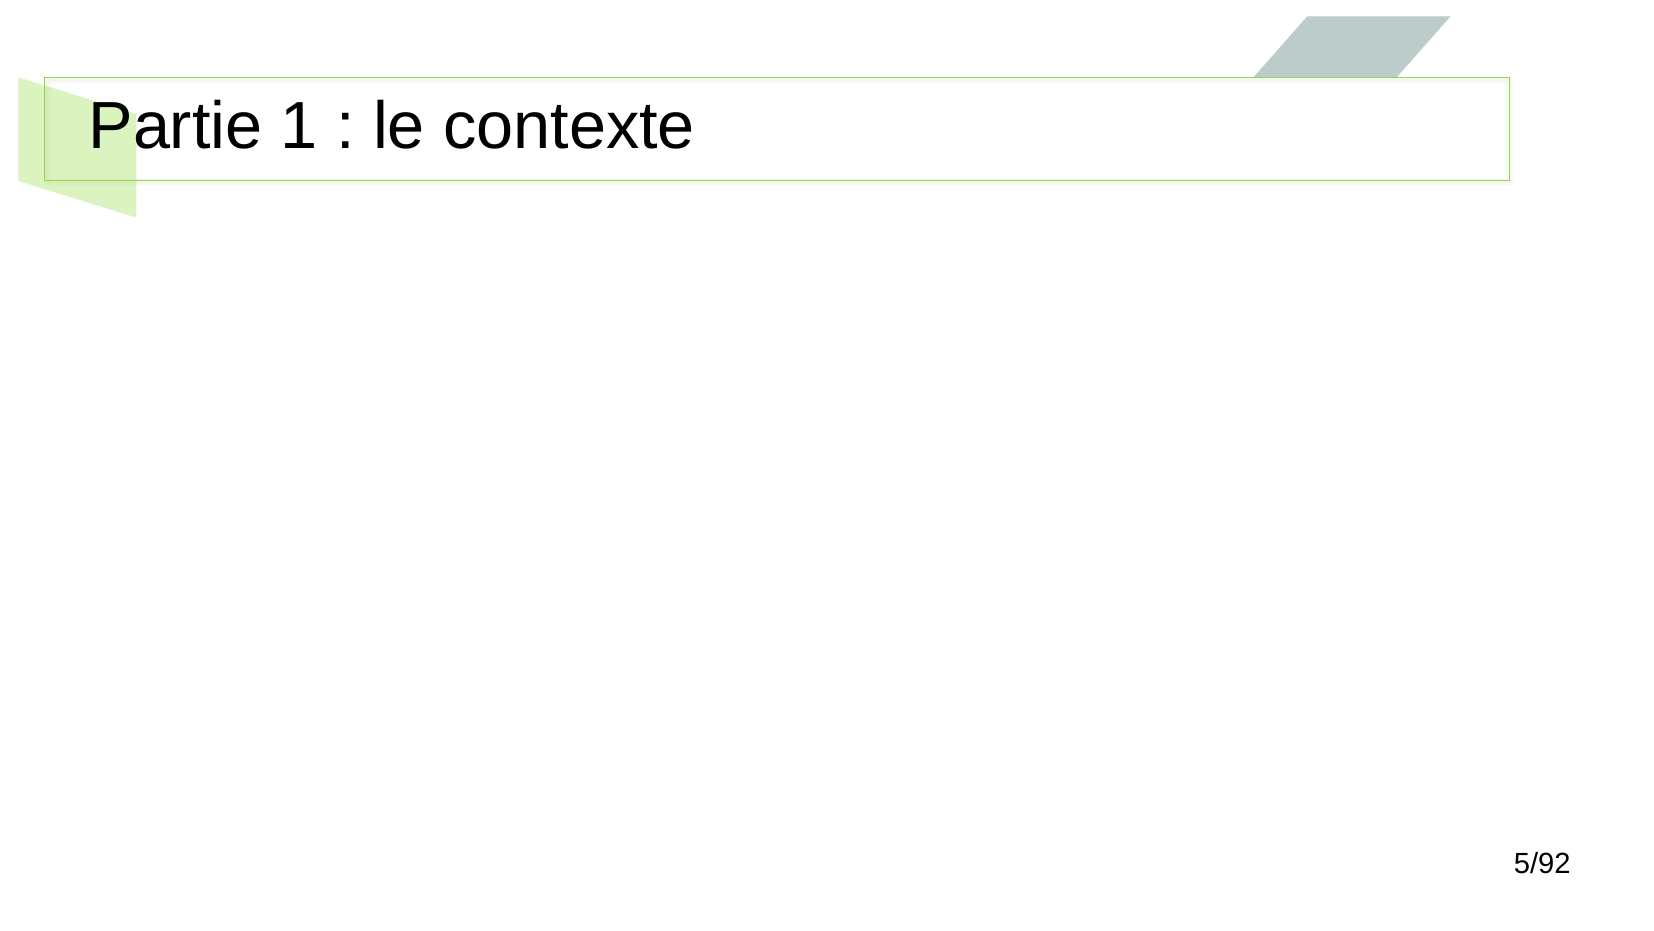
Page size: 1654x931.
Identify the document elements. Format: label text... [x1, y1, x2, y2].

title Partie 1 : le contexte [88, 73, 1506, 178]
